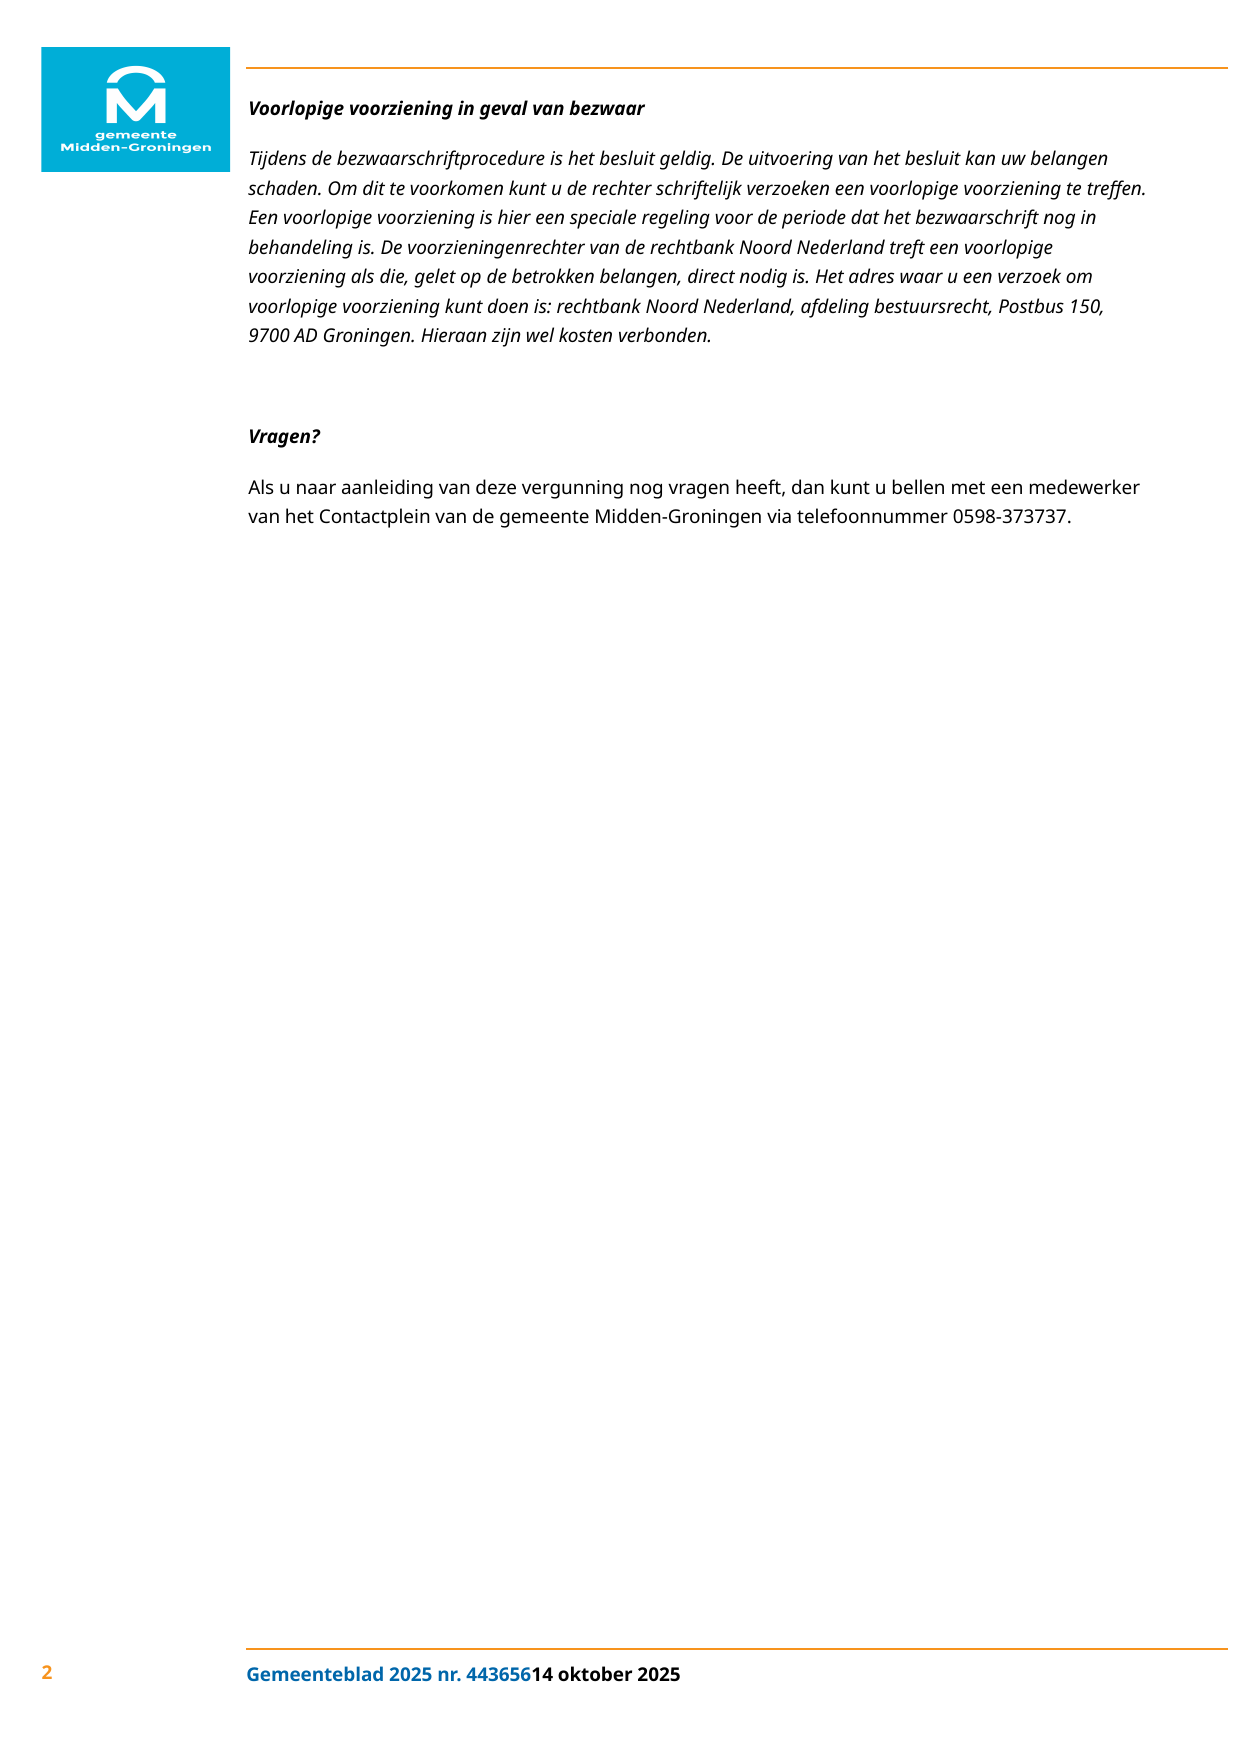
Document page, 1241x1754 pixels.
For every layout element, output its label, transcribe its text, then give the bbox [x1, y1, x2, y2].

text Voorlopige voorziening in geval van bezwaar [248, 95, 1152, 121]
picture [107, 89, 165, 122]
picture [184, 146, 190, 153]
picture [108, 66, 164, 82]
text Tijdens de bezwaarschriftprocedure is het besluit geldig. De uitvoering van het besluit kan uw belangen schaden. Om dit te voorkomen kunt u de rechter schriftelijk verzoeken een voorlopige voorziening te treffen. Een voorlopige voorziening is hier een speciale regeling voor de periode dat het bezwaarschrift nog in behandeling is. De voorzieningenrechter van de rechtbank Noord Nederland treft een voorlopige voorziening als die, gelet op de betrokken belangen, direct nodig is. Het adres waar u een verzoek om voorlopige voorziening kunt doen is: rechtbank Noord Nederland, afdeling bestuursrecht, Postbus 150, 9700 AD Groningen. Hieraan zijn wel kosten verbonden. [248, 145, 1152, 348]
text Vragen? [248, 423, 1152, 449]
text Als u naar aanleiding van deze vergunning nog vragen heeft, dan kunt u bellen met een medewerker van het Contactplein van de gemeente Midden-Groningen via telefoonnummer 0598-373737. [248, 474, 1152, 529]
